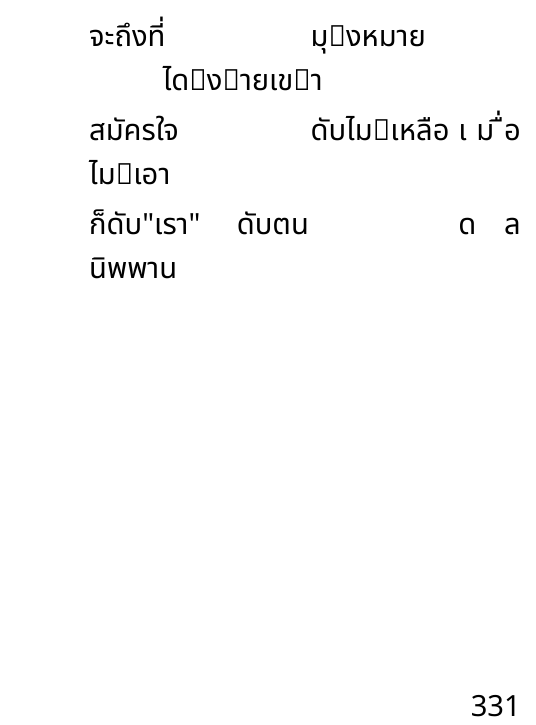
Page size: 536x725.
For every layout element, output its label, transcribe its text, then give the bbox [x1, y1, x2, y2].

text ก็ดับ"เรา" ดับตน ดลนิพพาน [89, 203, 521, 292]
text จะถึงที่ มุงหมาย ไดงายเขา [89, 15, 521, 103]
text สมัครใจ ดับไมเหลือ เมื่อไมเอา [89, 109, 521, 197]
